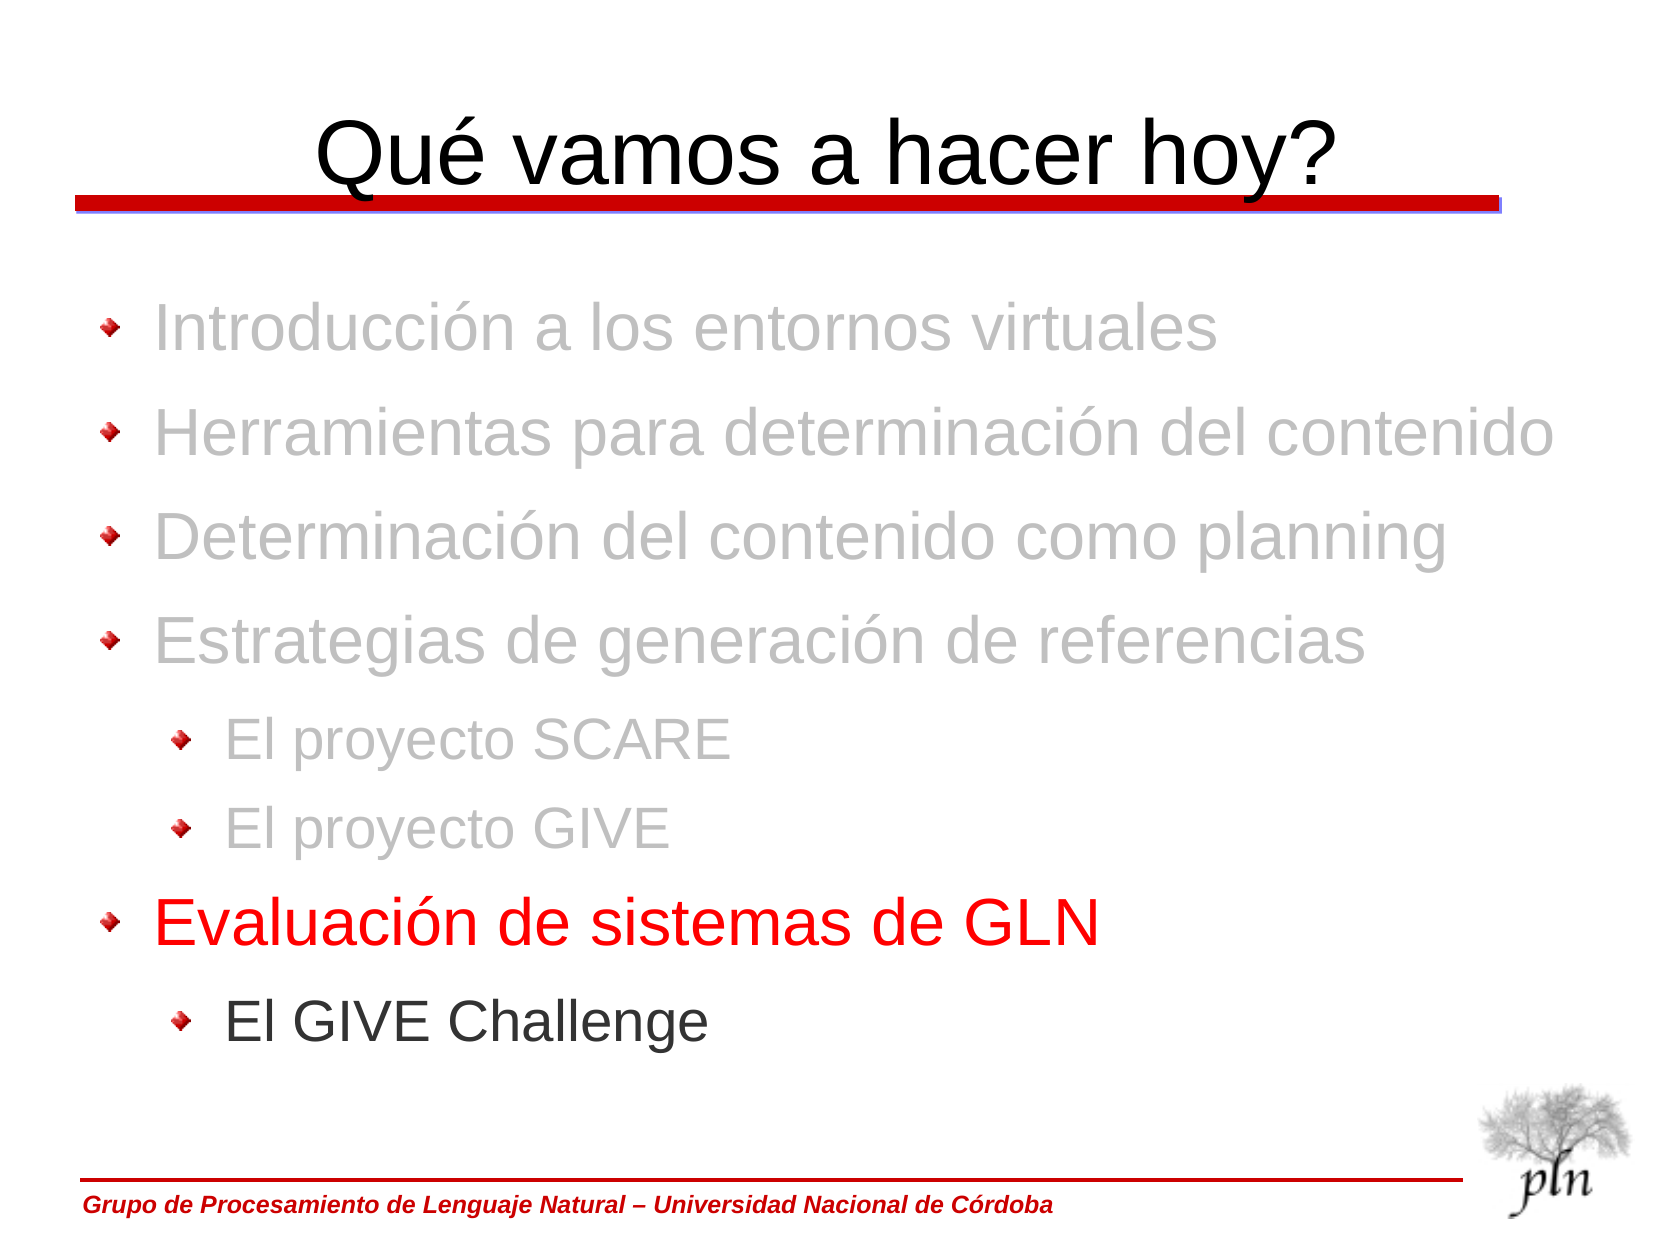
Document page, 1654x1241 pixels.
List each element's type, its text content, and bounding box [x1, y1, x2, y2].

title Qué vamos a hacer hoy? [82, 49, 1571, 257]
picture [1477, 1083, 1635, 1219]
list Introducción a los entornos virtuales Herramientas para determinación del contenido Determinación del contenido como planning Estrategias de generación de referencias El proyecto SCARE El proyecto GIVE Evaluación de sistemas de GLN El GIVE Challenge [82, 290, 1571, 1109]
